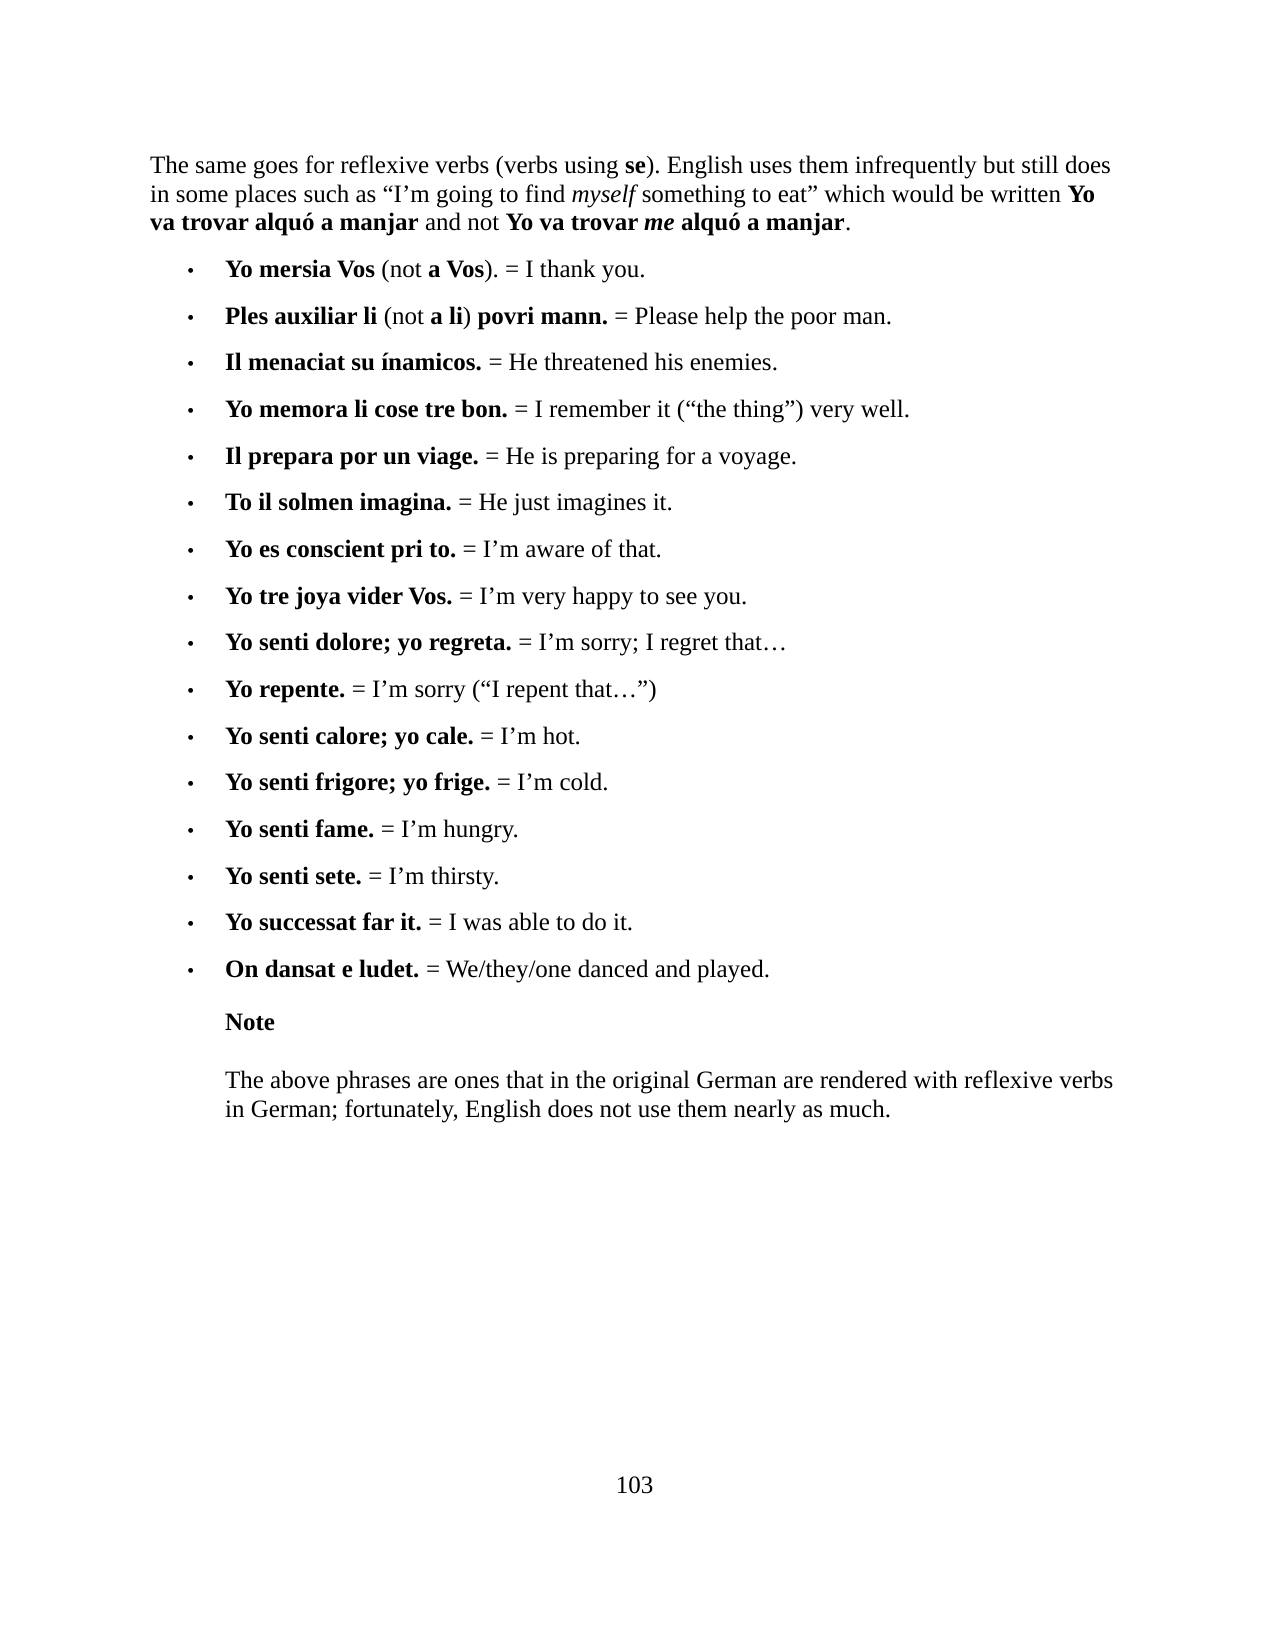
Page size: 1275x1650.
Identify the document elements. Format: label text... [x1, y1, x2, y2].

text The same goes for reflexive verbs (verbs using se). English uses them infrequently but still does in some places such as “I’m going to find myself something to eat” which would be written Yo va trovar alquó a manjar and not Yo va trovar me alquó a manjar. [150, 150, 1125, 236]
list To il solmen imagina. = He just imagines it. [187, 487, 1125, 516]
list Yo es conscient pri to. = I’m aware of that. [187, 534, 1125, 563]
list Yo senti sete. = I’m thirsty. [187, 861, 1125, 889]
list Il prepara por un viage. = He is preparing for a voyage. [187, 441, 1125, 469]
list Il menaciat su ínamicos. = He threatened his enemies. [187, 347, 1125, 376]
text The above phrases are ones that in the original German are rendered with reflexive verbs in German; fortunately, English does not use them nearly as much. [225, 1066, 1125, 1123]
list Yo senti calore; yo cale. = I’m hot. [187, 721, 1125, 749]
list Yo successat far it. = I was able to do it. [187, 907, 1125, 936]
list Ples auxiliar li (not a li) povri mann. = Please help the poor man. [187, 301, 1125, 329]
list Yo senti fame. = I’m hungry. [187, 814, 1125, 843]
list Yo senti dolore; yo regreta. = I’m sorry; I regret that… [187, 627, 1125, 656]
text Note [225, 1007, 1125, 1036]
list Yo mersia Vos (not a Vos). = I thank you. [187, 254, 1125, 283]
list Yo tre joya vider Vos. = I’m very happy to see you. [187, 581, 1125, 609]
list Yo senti frigore; yo frige. = I’m cold. [187, 767, 1125, 796]
list Yo repente. = I’m sorry (“I repent that…”) [187, 674, 1125, 703]
list On dansat e ludet. = We/they/one danced and played. [187, 954, 1125, 983]
list Yo memora li cose tre bon. = I remember it (“the thing”) very well. [187, 394, 1125, 423]
